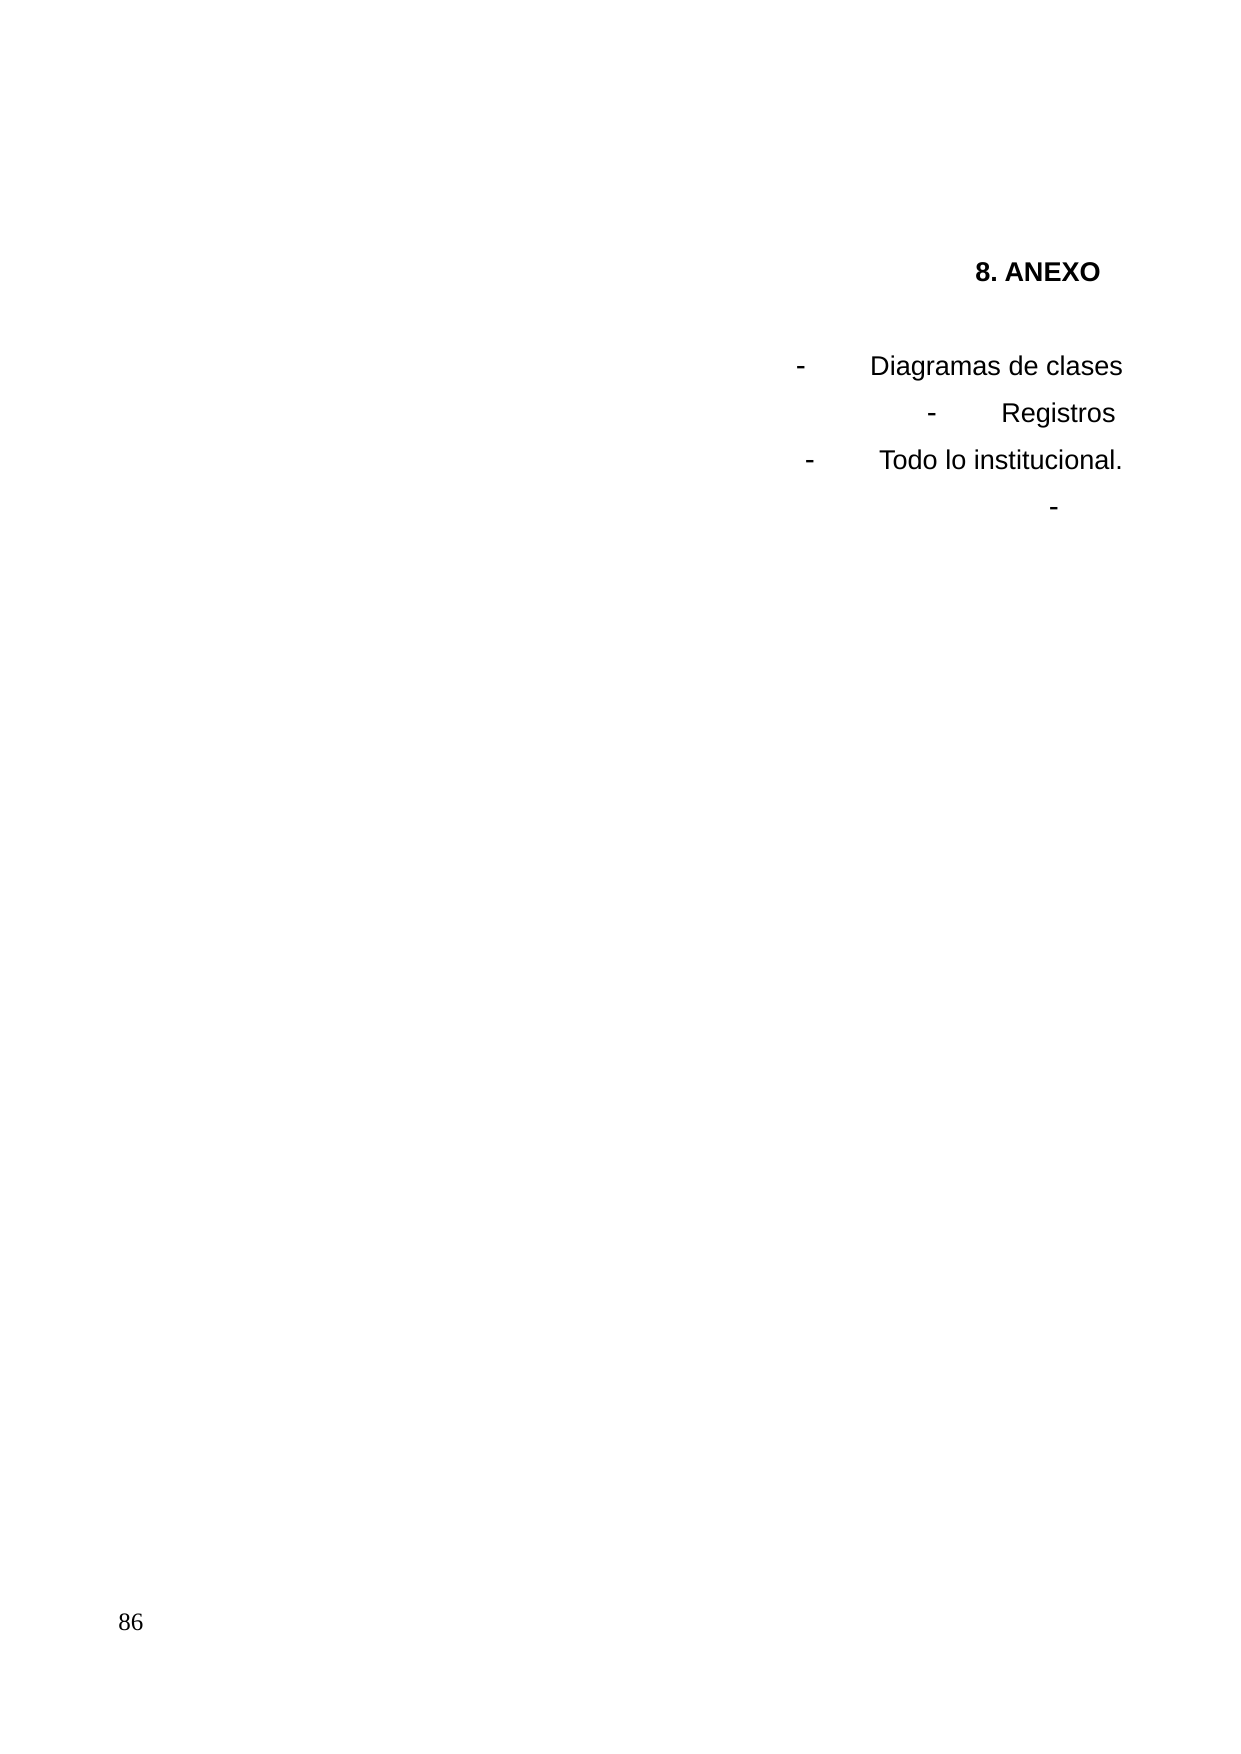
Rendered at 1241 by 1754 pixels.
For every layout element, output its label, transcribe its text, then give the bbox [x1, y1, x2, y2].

list Todo lo institucional. [118, 444, 1123, 475]
list Registros [118, 397, 1123, 428]
text 8. ANEXO [118, 256, 1123, 287]
list Diagramas de clases [118, 350, 1123, 381]
